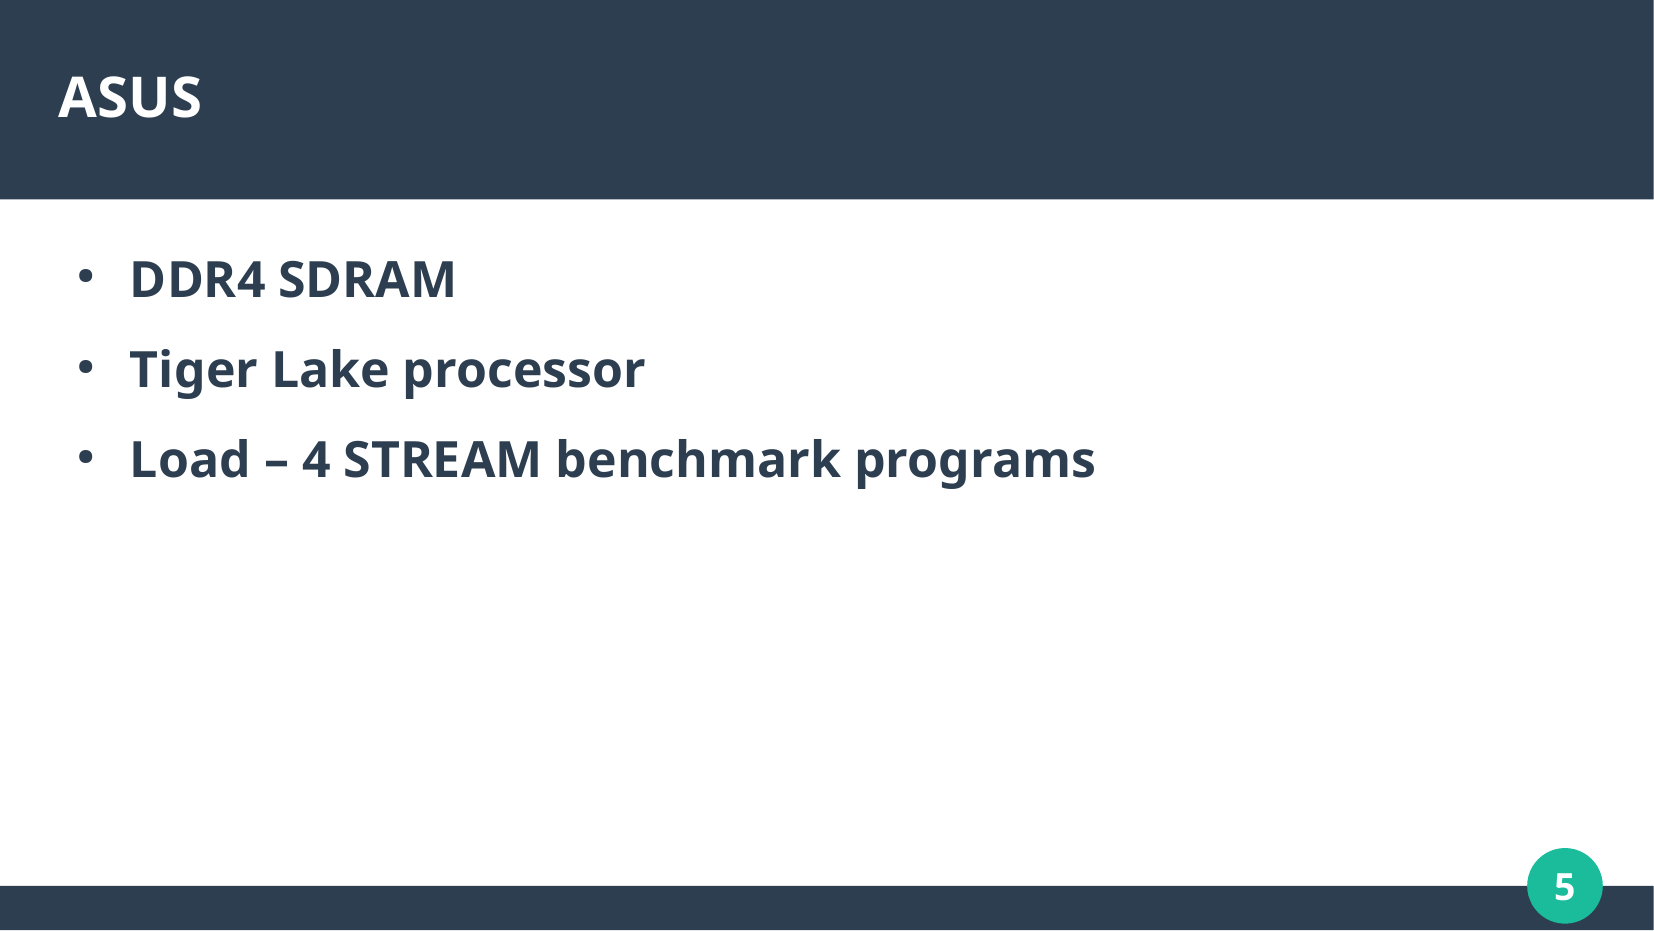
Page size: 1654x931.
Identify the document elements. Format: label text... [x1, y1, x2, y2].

list DDR4 SDRAM Tiger Lake processor Load – 4 STREAM benchmark programs [59, 243, 1595, 864]
title ASUS [59, 37, 1595, 155]
